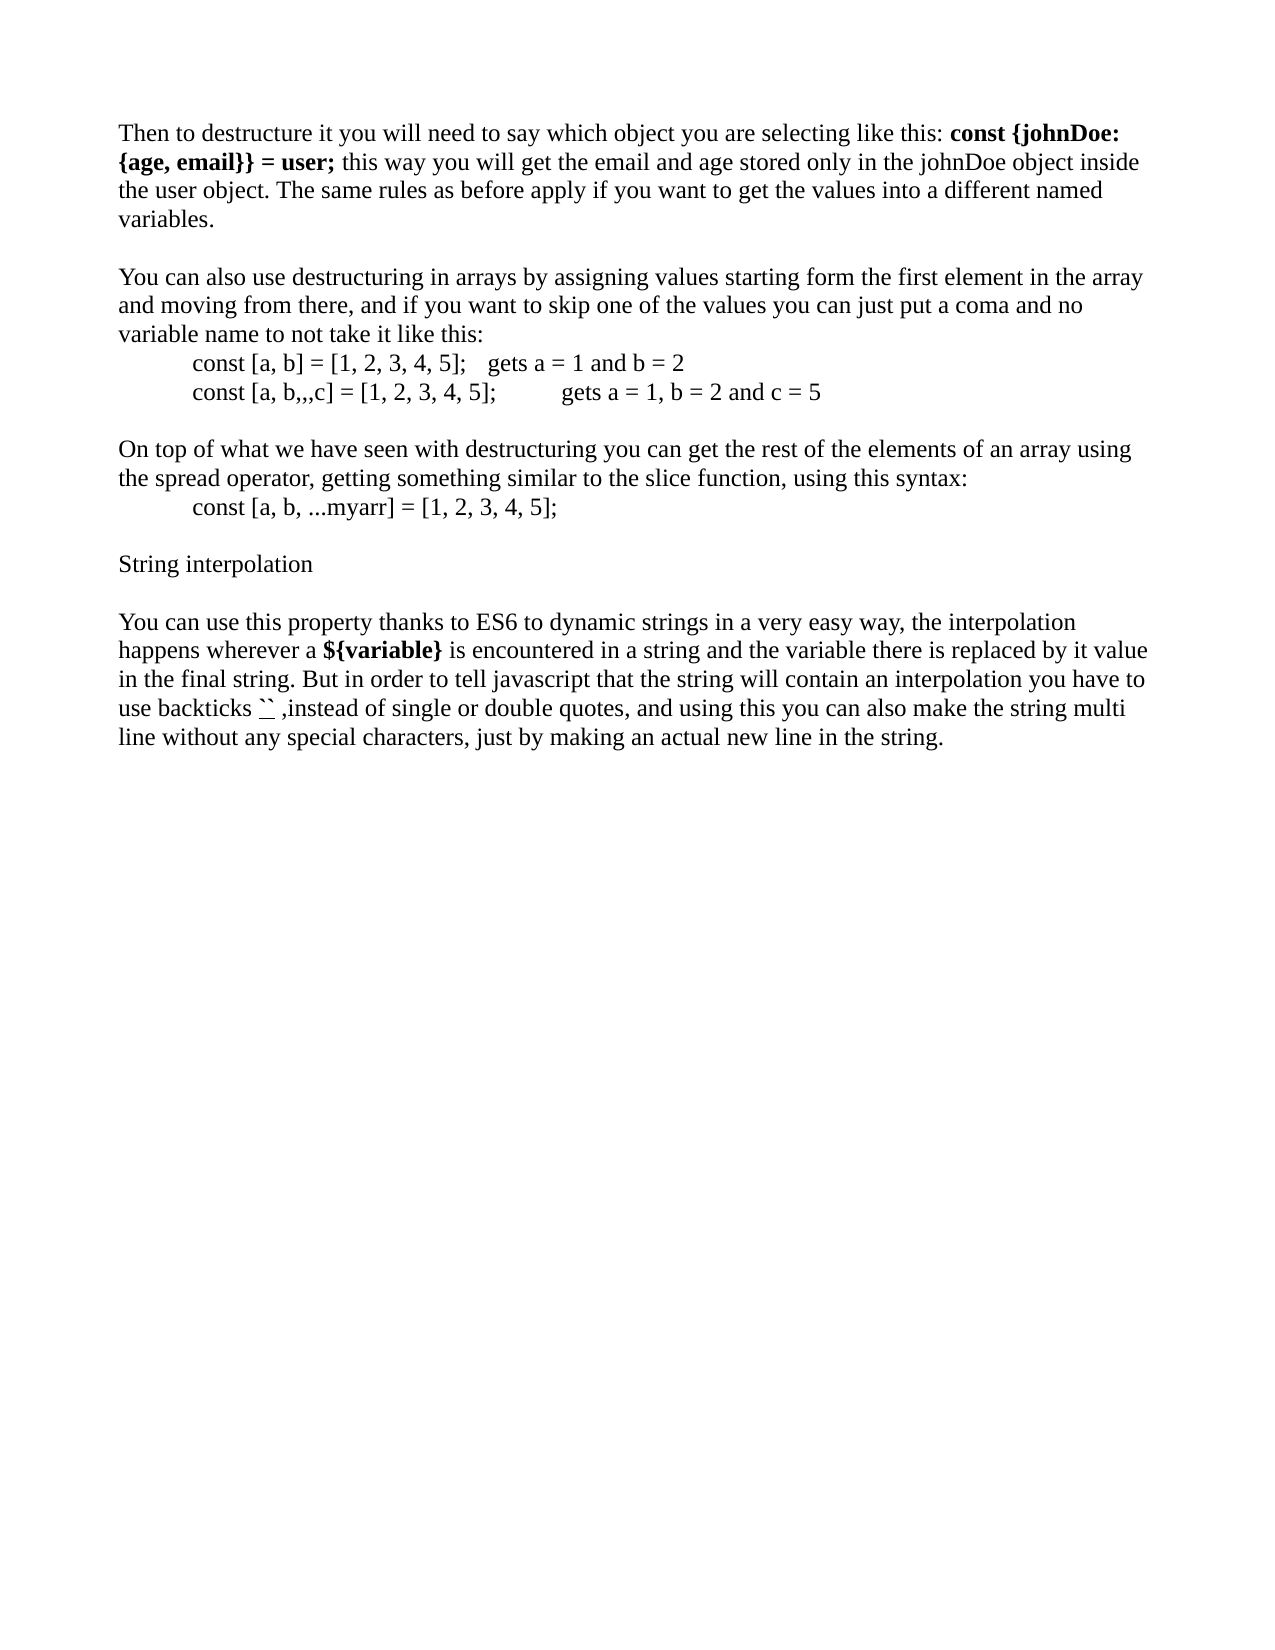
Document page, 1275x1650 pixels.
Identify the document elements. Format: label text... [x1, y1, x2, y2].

text const [a, b,,,c] = [1, 2, 3, 4, 5]; gets a = 1, b = 2 and c = 5 [118, 377, 1157, 406]
text String interpolation [118, 549, 1157, 578]
text You can also use destructuring in arrays by assigning values starting form the first element in the array and moving from there, and if you want to skip one of the values you can just put a coma and no variable name to not take it like this: [118, 262, 1157, 348]
text You can use this property thanks to ES6 to dynamic strings in a very easy way, the interpolation happens wherever a ${variable} is encountered in a string and the variable there is replaced by it value in the final string. But in order to tell javascript that the string will contain an interpolation you have to use backticks `` ,instead of single or double quotes, and using this you can also make the string multi line without any special characters, just by making an actual new line in the string. [118, 607, 1157, 751]
text Then to destructure it you will need to say which object you are selecting like this: const {johnDoe: {age, email}} = user; this way you will get the email and age stored only in the johnDoe object inside the user object. The same rules as before apply if you want to get the values into a different named variables. [118, 118, 1157, 233]
text On top of what we have seen with destructuring you can get the rest of the elements of an array using the spread operator, getting something similar to the slice function, using this syntax: [118, 434, 1157, 492]
text const [a, b] = [1, 2, 3, 4, 5]; gets a = 1 and b = 2 [118, 348, 1157, 377]
text const [a, b, ...myarr] = [1, 2, 3, 4, 5]; [118, 492, 1157, 521]
